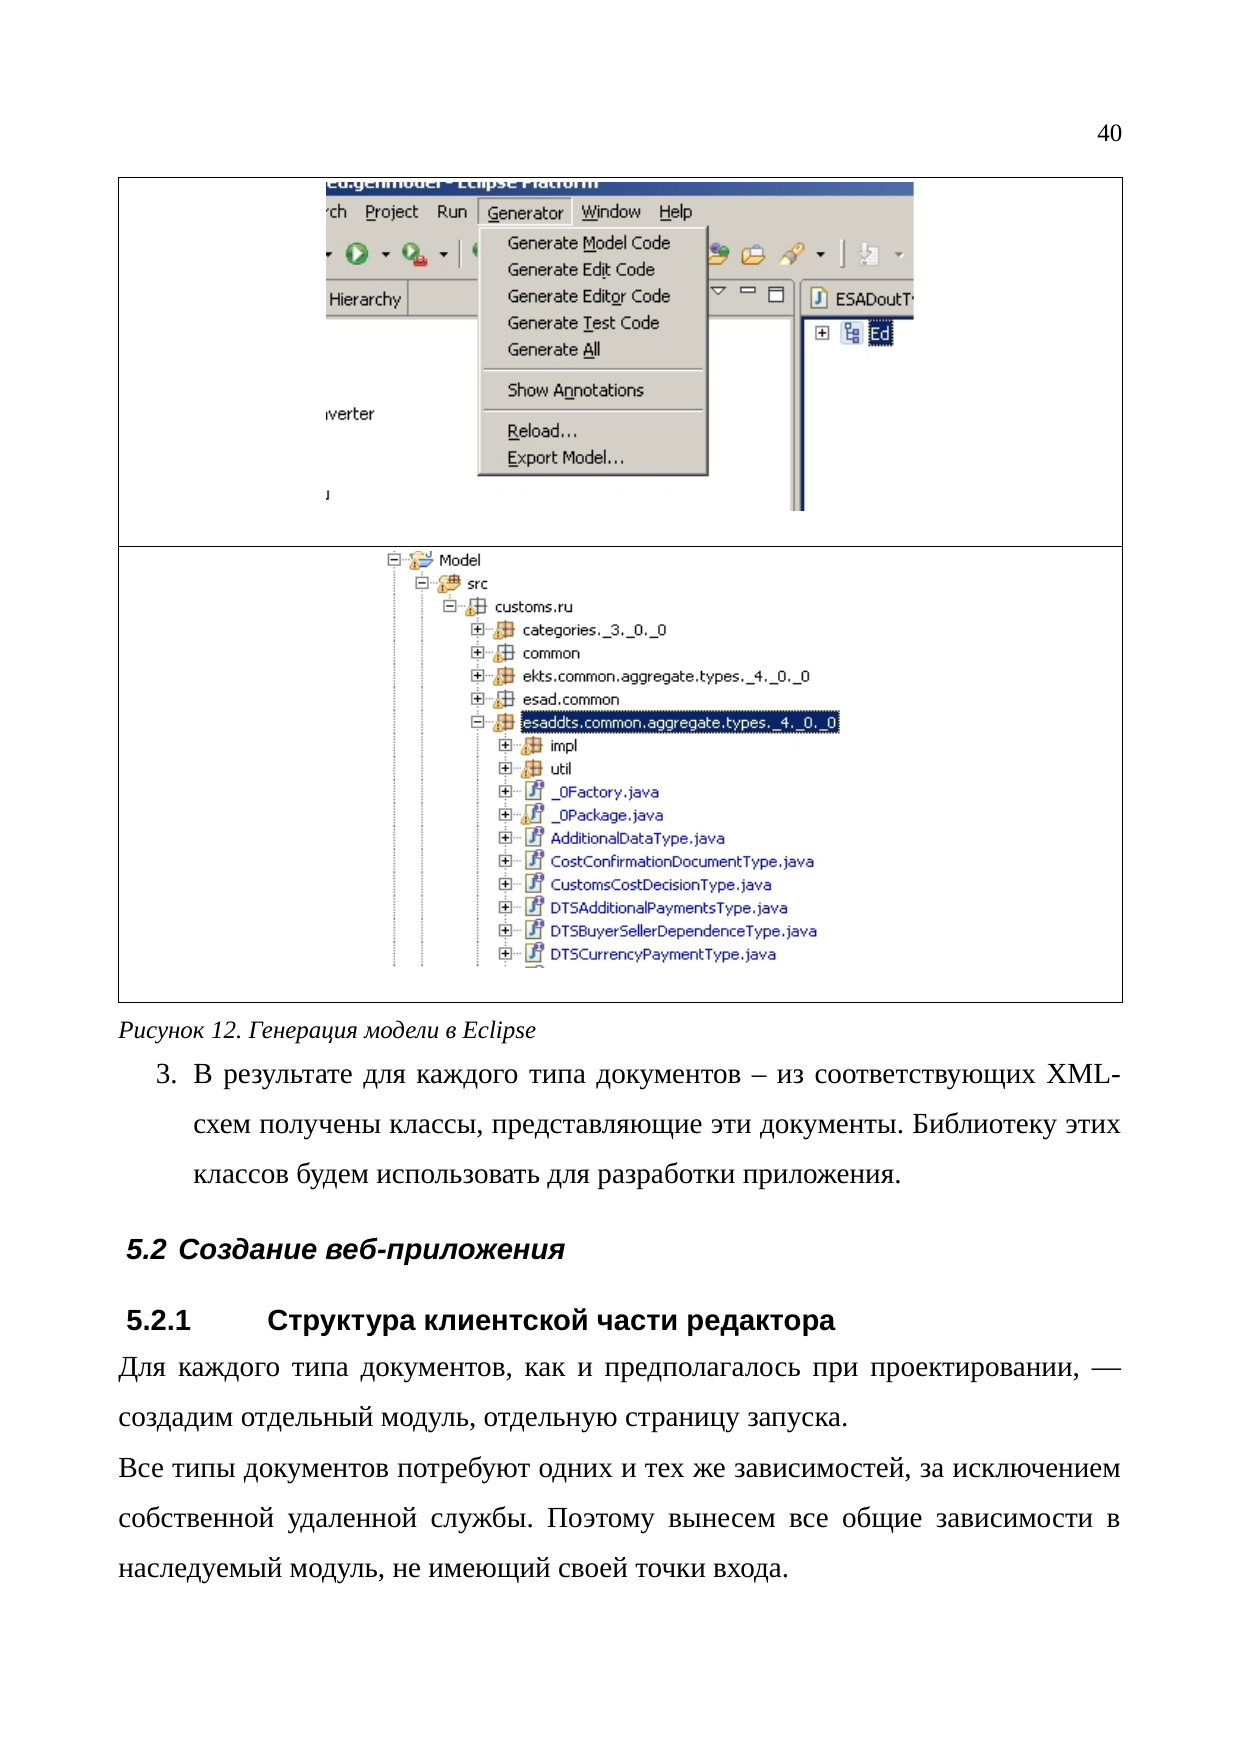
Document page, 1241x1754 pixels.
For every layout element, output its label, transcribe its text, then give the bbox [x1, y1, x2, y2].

subtitle Создание веб-приложения [118, 1232, 1122, 1266]
picture [326, 182, 914, 511]
list Для каждого типа документов, как и предполагалось при проектировании, — создадим отдельный модуль, отдельную страницу запуска. [118, 1349, 1122, 1433]
subtitle Структура клиентской части редактора [118, 1303, 1122, 1337]
table_cell [119, 178, 1122, 546]
list В результате для каждого типа документов – из соответствующих XML-схем получены классы, представляющие эти документы. Библиотеку этих классов будем использовать для разработки приложения. [156, 1056, 1122, 1190]
table_cell [119, 547, 1122, 1002]
text Рисунок 12. Генерация модели в Eclipse [118, 1015, 1122, 1043]
list Все типы документов потребуют одних и тех же зависимостей, за исключением собственной удаленной службы. Поэтому вынесем все общие зависимости в наследуемый модуль, не имеющий своей точки входа. [118, 1450, 1122, 1584]
picture [385, 551, 855, 968]
